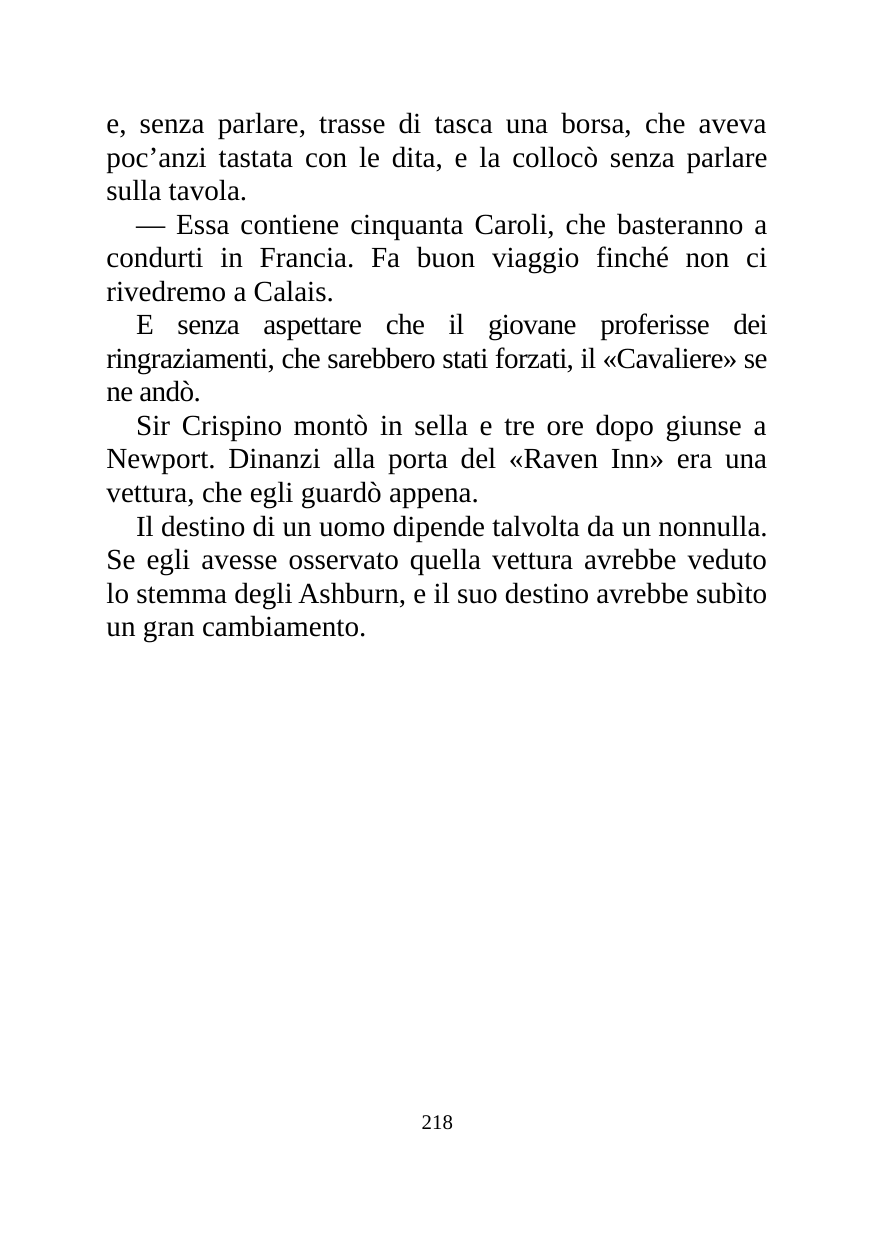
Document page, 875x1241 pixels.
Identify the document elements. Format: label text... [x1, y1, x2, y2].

text — Essa contiene cinquanta Caroli, che basteranno a condurti in Francia. Fa buon viaggio finché non ci rivedremo a Calais. [106, 207, 768, 307]
text E senza aspettare che il giovane proferisse dei ringraziamenti, che sarebbero stati forzati, il «Cavaliere» se ne andò. [106, 307, 768, 408]
text e, senza parlare, trasse di tasca una borsa, che aveva poc’anzi tastata con le dita, e la collocò senza parlare sulla tavola. [106, 106, 768, 207]
text Il destino di un uomo dipende talvolta da un nonnulla. Se egli avesse osservato quella vettura avrebbe veduto lo stemma degli Ashburn, e il suo destino avrebbe subìto un gran cambiamento. [106, 509, 768, 643]
text Sir Crispino montò in sella e tre ore dopo giunse a Newport. Dinanzi alla porta del «Raven Inn» era una vettura, che egli guardò appena. [106, 408, 768, 509]
